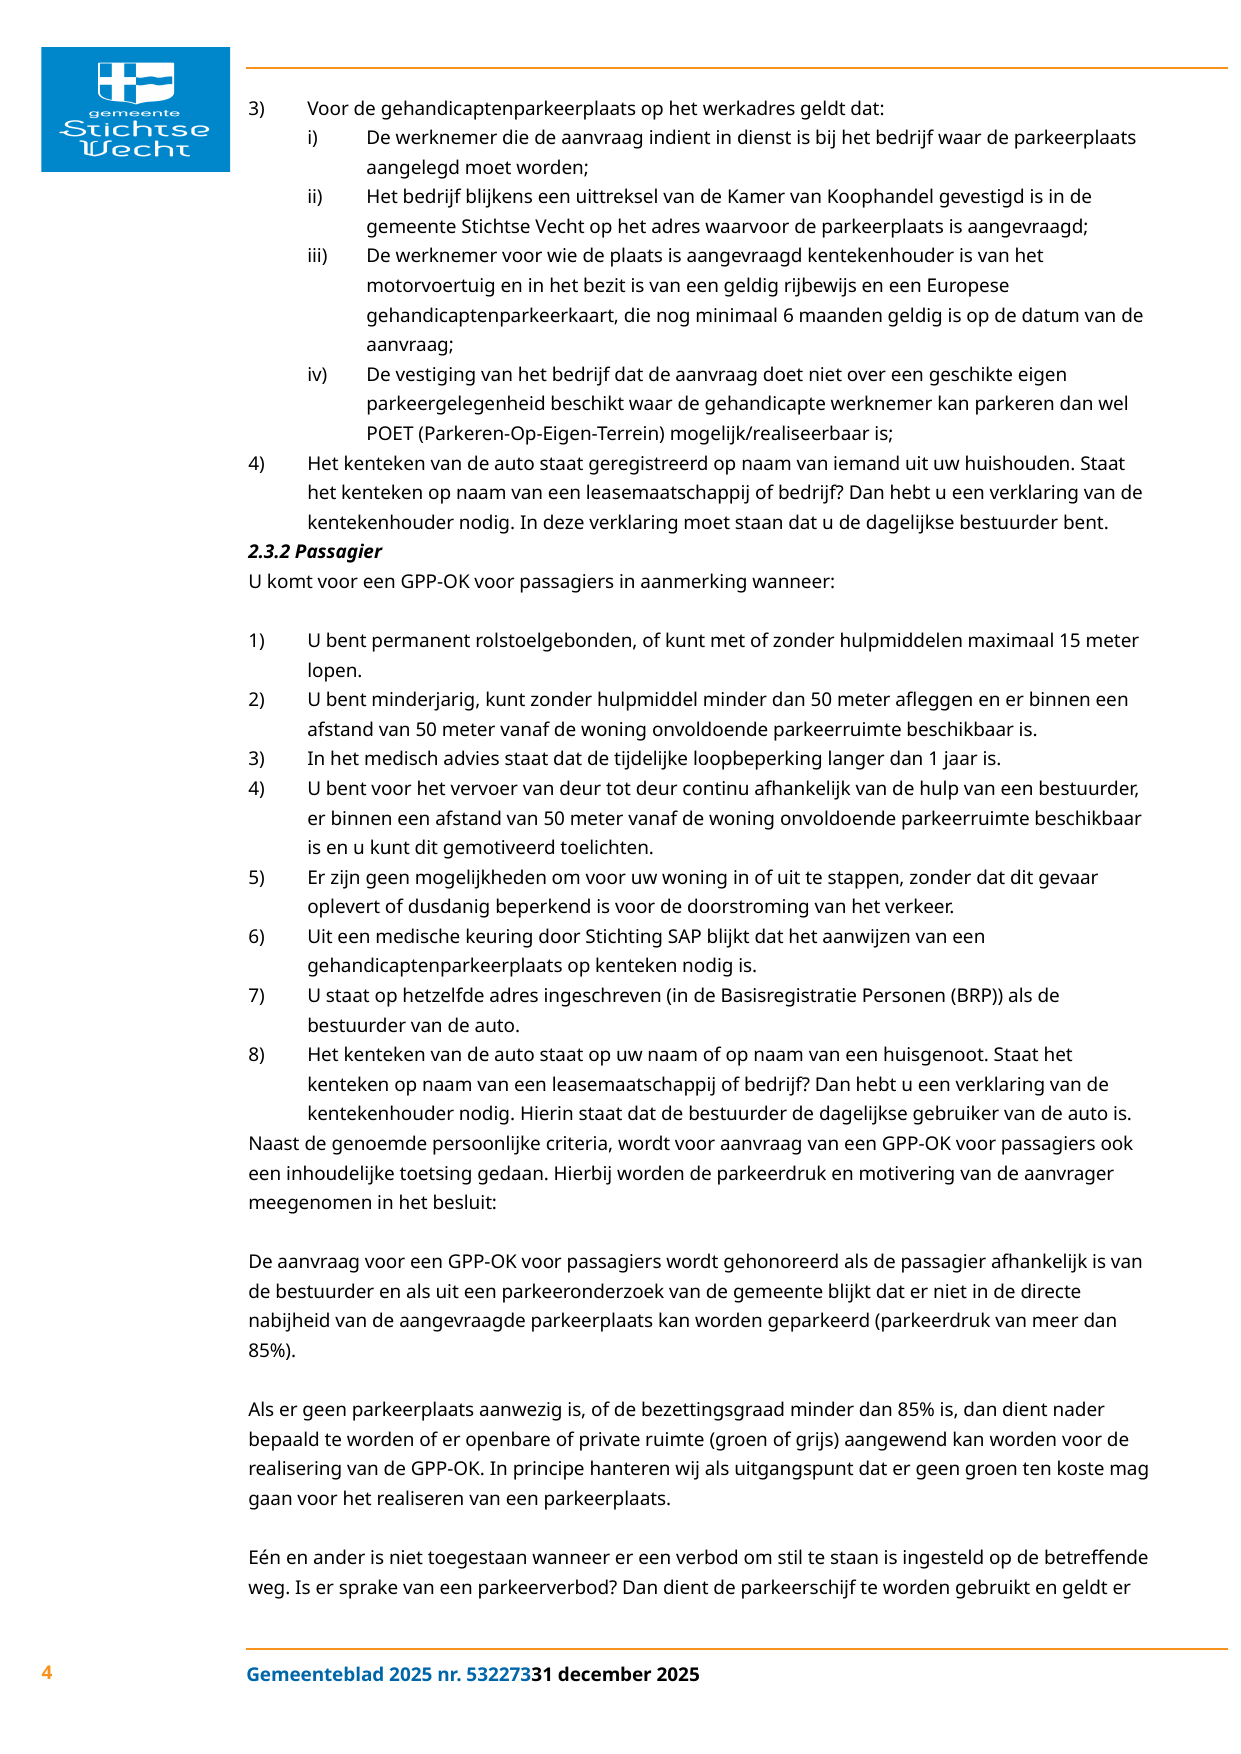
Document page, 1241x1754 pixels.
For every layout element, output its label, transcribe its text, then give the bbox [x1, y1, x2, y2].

text De aanvraag voor een GPP-OK voor passagiers wordt gehonoreerd als de passagier afhankelijk is van de bestuurder en als uit een parkeeronderzoek van de gemeente blijkt dat er niet in de directe nabijheid van de aangevraagde parkeerplaats kan worden geparkeerd (parkeerdruk van meer dan 85%). [248, 1248, 1152, 1363]
list U bent voor het vervoer van deur tot deur continu afhankelijk van de hulp van een bestuurder, er binnen een afstand van 50 meter vanaf de woning onvoldoende parkeerruimte beschikbaar is en u kunt dit gemotiveerd toelichten. [248, 775, 1152, 860]
list De vestiging van het bedrijf dat de aanvraag doet niet over een geschikte eigen parkeergelegenheid beschikt waar de gehandicapte werknemer kan parkeren dan wel POET (Parkeren-Op-Eigen-Terrein) mogelijk/realiseerbaar is; [307, 361, 1152, 446]
text Als er geen parkeerplaats aanwezig is, of de bezettingsgraad minder dan 85% is, dan dient nader bepaald te worden of er openbare of private ruimte (groen of grijs) aangewend kan worden voor de realisering van de GPP-OK. In principe hanteren wij als uitgangspunt dat er geen groen ten koste mag gaan voor het realiseren van een parkeerplaats. [248, 1396, 1152, 1511]
text 2.3.2 Passagier [248, 538, 1152, 564]
list Uit een medische keuring door Stichting SAP blijkt dat het aanwijzen van een gehandicaptenparkeerplaats op kenteken nodig is. [248, 923, 1152, 978]
text Naast de genoemde persoonlijke criteria, wordt voor aanvraag van een GPP-OK voor passagiers ook een inhoudelijke toetsing gedaan. Hierbij worden de parkeerdruk en motivering van de aanvrager meegenomen in het besluit: [248, 1130, 1152, 1215]
list In het medisch advies staat dat de tijdelijke loopbeperking langer dan 1 jaar is. [248, 746, 1152, 771]
list De werknemer die de aanvraag indient in dienst is bij het bedrijf waar de parkeerplaats aangelegd moet worden; [307, 124, 1152, 180]
list U staat op hetzelfde adres ingeschreven (in de Basisregistratie Personen (BRP)) als de bestuurder van de auto. [248, 982, 1152, 1038]
list Het kenteken van de auto staat geregistreerd op naam van iemand uit uw huishouden. Staat het kenteken op naam van een leasemaatschappij of bedrijf? Dan hebt u een verklaring van de kentekenhouder nodig. In deze verklaring moet staan dat u de dagelijkse bestuurder bent. [248, 450, 1152, 535]
list Het kenteken van de auto staat op uw naam of op naam van een huisgenoot. Staat het kenteken op naam van een leasemaatschappij of bedrijf? Dan hebt u een verklaring van de kentekenhouder nodig. Hierin staat dat de bestuurder de dagelijkse gebruiker van de auto is. [248, 1041, 1152, 1126]
list U bent minderjarig, kunt zonder hulpmiddel minder dan 50 meter afleggen en er binnen een afstand van 50 meter vanaf de woning onvoldoende parkeerruimte beschikbaar is. [248, 686, 1152, 742]
text Eén en ander is niet toegestaan wanneer er een verbod om stil te staan is ingesteld op de betreffende weg. Is er sprake van een parkeerverbod? Dan dient de parkeerschijf te worden gebruikt en geldt er [248, 1544, 1152, 1600]
list De werknemer voor wie de plaats is aangevraagd kentekenhouder is van het motorvoertuig en in het bezit is van een geldig rijbewijs en een Europese gehandicaptenparkeerkaart, die nog minimaal 6 maanden geldig is op de datum van de aanvraag; [307, 243, 1152, 357]
list Het bedrijf blijkens een uittreksel van de Kamer van Koophandel gevestigd is in de gemeente Stichtse Vecht op het adres waarvoor de parkeerplaats is aangevraagd; [307, 183, 1152, 239]
list Er zijn geen mogelijkheden om voor uw woning in of uit te stappen, zonder dat dit gevaar oplevert of dusdanig beperkend is voor de doorstroming van het verkeer. [248, 864, 1152, 919]
picture [99, 63, 135, 101]
picture [137, 63, 174, 103]
text U komt voor een GPP-OK voor passagiers in aanmerking wanneer: [248, 568, 1152, 594]
list Voor de gehandicaptenparkeerplaats op het werkadres geldt dat: [248, 95, 1152, 121]
list U bent permanent rolstoelgebonden, of kunt met of zonder hulpmiddelen maximaal 15 meter lopen. [248, 627, 1152, 683]
